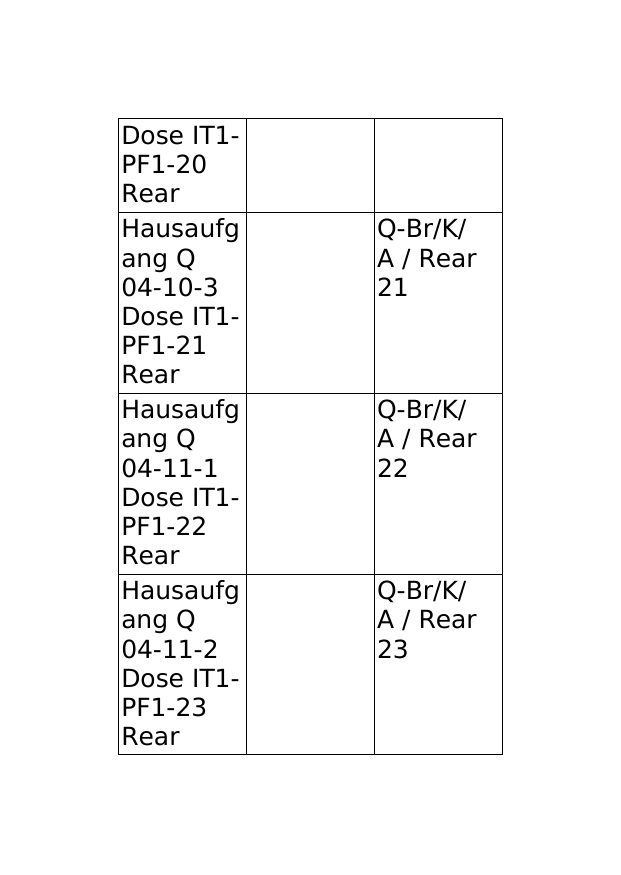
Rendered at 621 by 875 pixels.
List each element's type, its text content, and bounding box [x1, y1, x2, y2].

table_cell Hausaufgang Q 04-10-3 Dose IT1-PF1-21 Rear [119, 213, 246, 392]
table_cell Q-Br/K/A / Rear 23 [375, 575, 502, 754]
table_cell Hausaufgang Q 04-11-2 Dose IT1-PF1-23 Rear [119, 575, 246, 754]
table_cell Dose IT1-PF1-20 Rear [119, 119, 246, 212]
table_cell [247, 213, 374, 392]
table_cell Q-Br/K/A / Rear 22 [375, 394, 502, 573]
table_cell [247, 394, 374, 573]
table_cell Hausaufgang Q 04-11-1 Dose IT1-PF1-22 Rear [119, 394, 246, 573]
table_cell [247, 575, 374, 754]
table_cell Q-Br/K/A / Rear 21 [375, 213, 502, 392]
table_cell [247, 119, 374, 212]
table_cell [375, 119, 502, 212]
